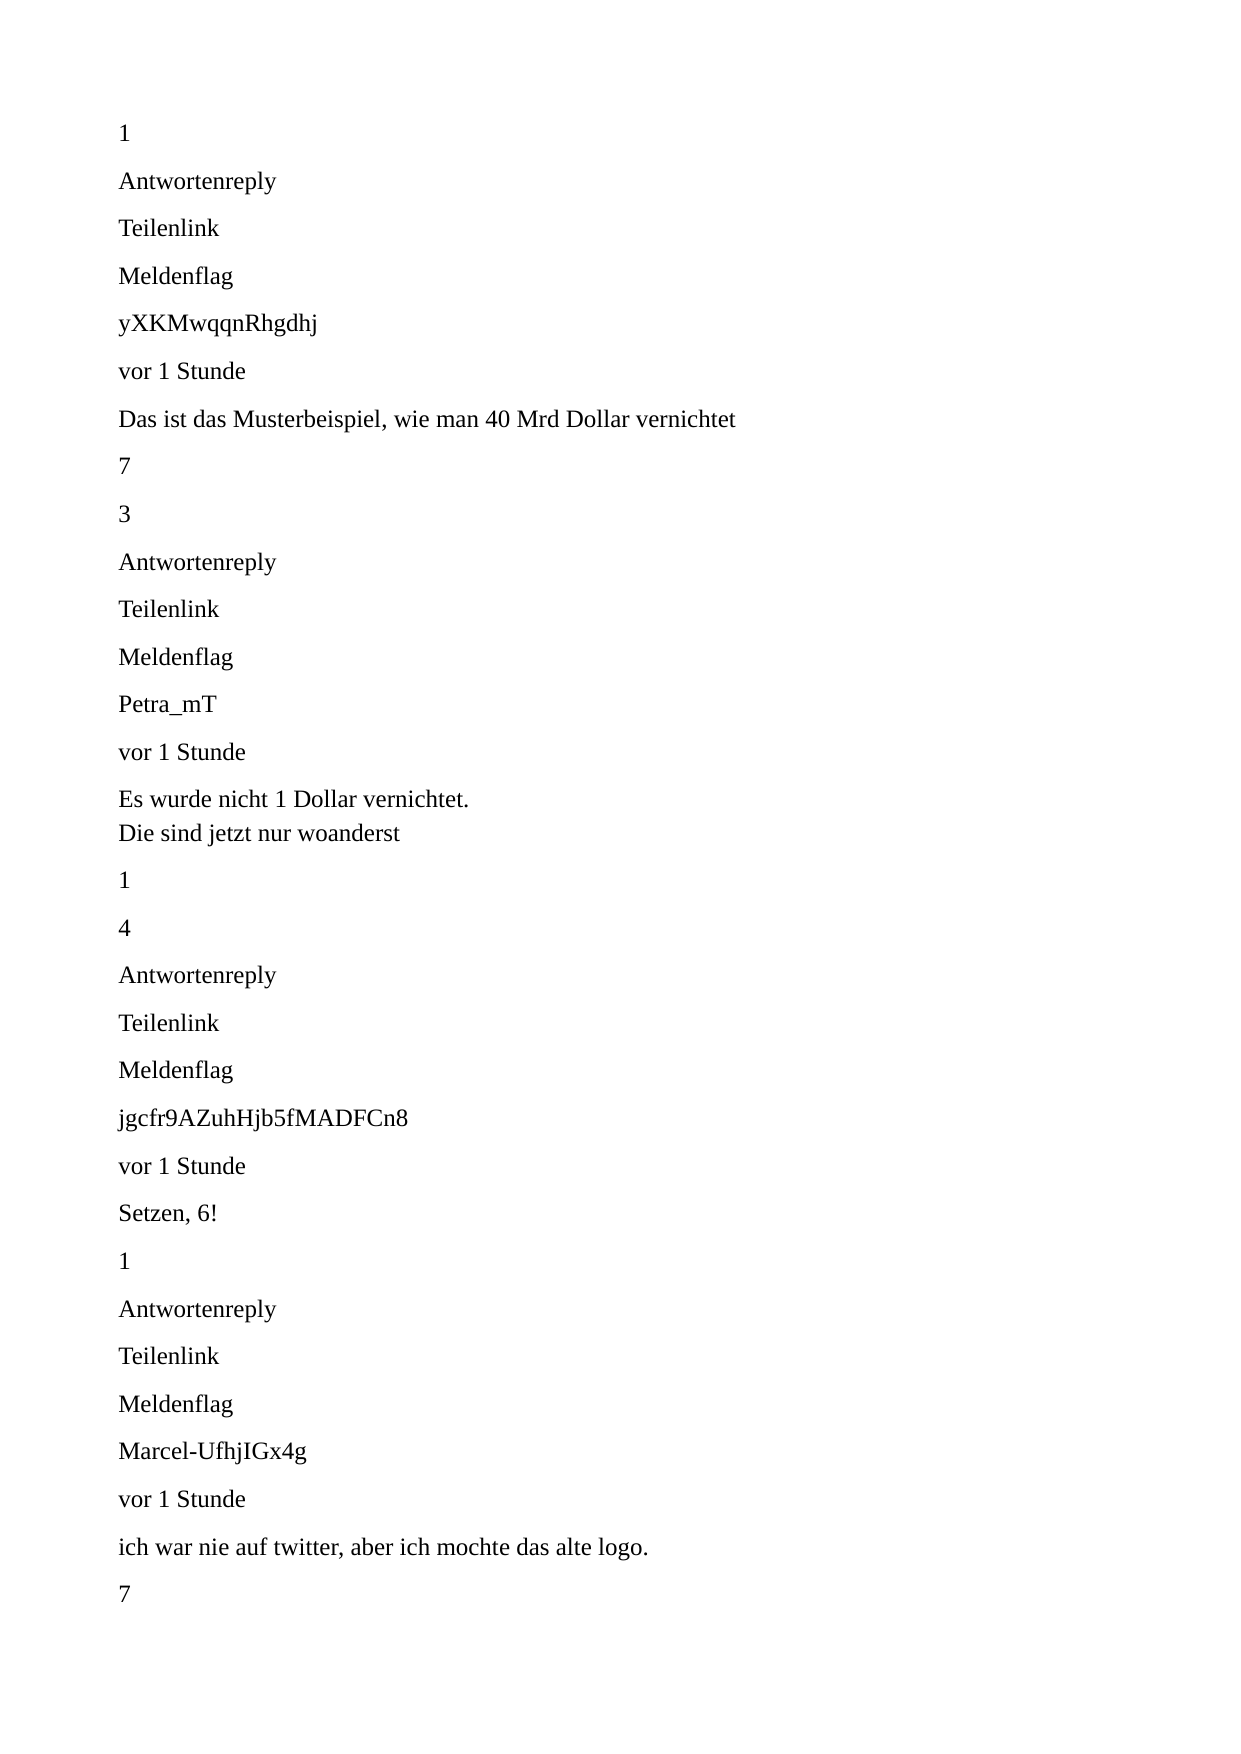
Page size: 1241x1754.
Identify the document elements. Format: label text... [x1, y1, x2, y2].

text 7 [118, 451, 1122, 480]
text Meldenflag [118, 261, 1122, 290]
text Teilenlink [118, 1341, 1122, 1370]
text jgcfr9AZuhHjb5fMADFCn8 [118, 1103, 1122, 1132]
text 1 [118, 1246, 1122, 1275]
text 1 [118, 118, 1122, 147]
text Meldenflag [118, 642, 1122, 671]
text vor 1 Stunde [118, 356, 1122, 385]
text Teilenlink [118, 1008, 1122, 1037]
text Antwortenreply [118, 1294, 1122, 1322]
text Petra_mT [118, 689, 1122, 718]
text 7 [118, 1579, 1122, 1608]
text Teilenlink [118, 594, 1122, 623]
text Marcel-UfhjIGx4g [118, 1436, 1122, 1465]
text Setzen, 6! [118, 1198, 1122, 1227]
text Es wurde nicht 1 Dollar vernichtet. Die sind jetzt nur woanderst [118, 784, 1122, 846]
text Teilenlink [118, 213, 1122, 242]
text Das ist das Musterbeispiel, wie man 40 Mrd Dollar vernichtet [118, 404, 1122, 432]
text Antwortenreply [118, 166, 1122, 194]
text Meldenflag [118, 1056, 1122, 1084]
text ich war nie auf twitter, aber ich mochte das alte logo. [118, 1532, 1122, 1560]
text Antwortenreply [118, 547, 1122, 575]
text vor 1 Stunde [118, 1151, 1122, 1179]
text 3 [118, 499, 1122, 528]
text Antwortenreply [118, 960, 1122, 989]
text vor 1 Stunde [118, 737, 1122, 766]
text 4 [118, 913, 1122, 942]
text vor 1 Stunde [118, 1484, 1122, 1513]
text yXKMwqqnRhgdhj [118, 308, 1122, 337]
text Meldenflag [118, 1389, 1122, 1418]
text 1 [118, 865, 1122, 894]
